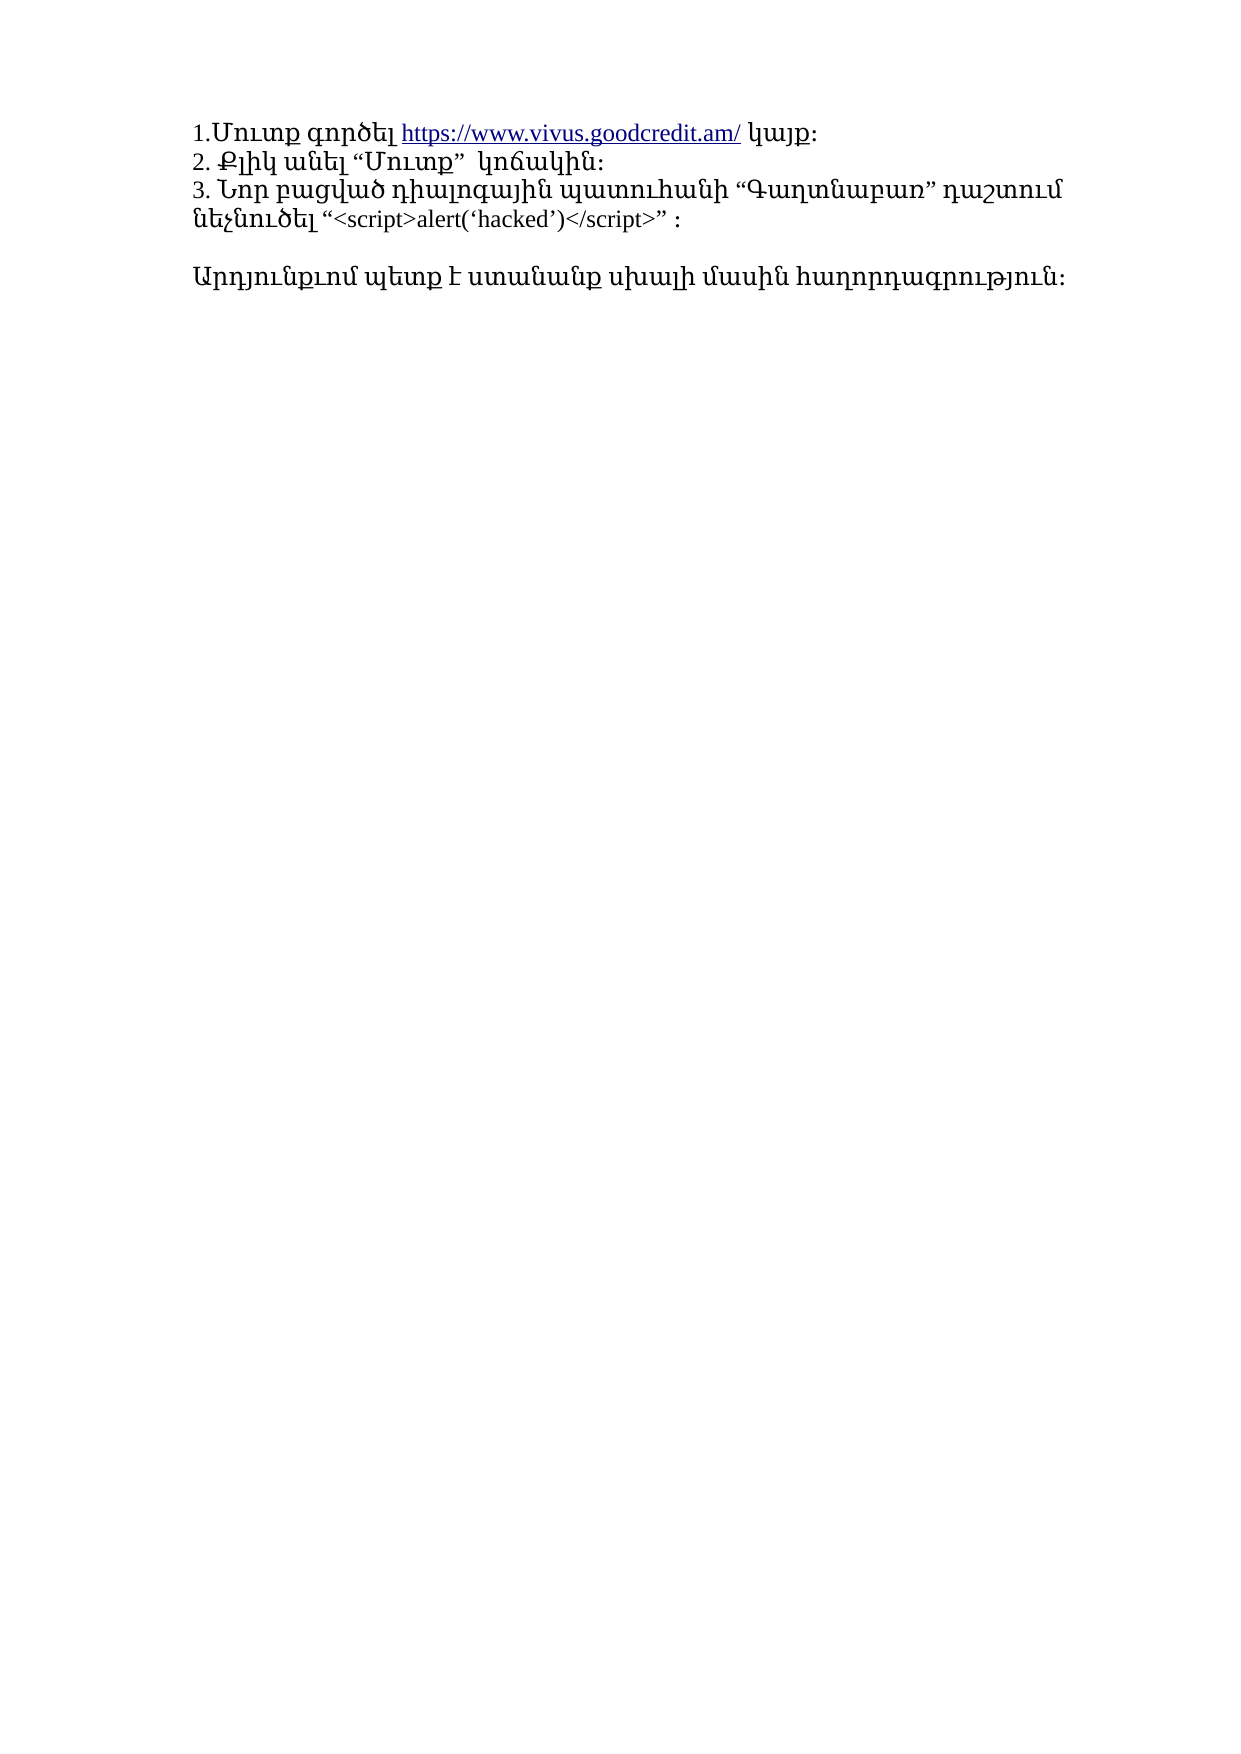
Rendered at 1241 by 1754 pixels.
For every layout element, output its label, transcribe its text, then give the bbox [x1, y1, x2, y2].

text 1.Մուտք գործել https://www.vivus.goodcredit.am/ կայք։ [118, 118, 1122, 147]
text Արդյունքւոմ պետք է ստանանք սխալի մասին հաղորդագրություն։ [118, 262, 1122, 291]
text 2. Քլիկ անել “Մուտք” կոճակին։ [118, 147, 1122, 176]
text 3. Նոր բացված դիալոգային պատուհանի “Գաղտնաբառ” դաշտում նեչնուծել “<script>alert(‘hacked’)</script>” ։ [118, 176, 1122, 233]
